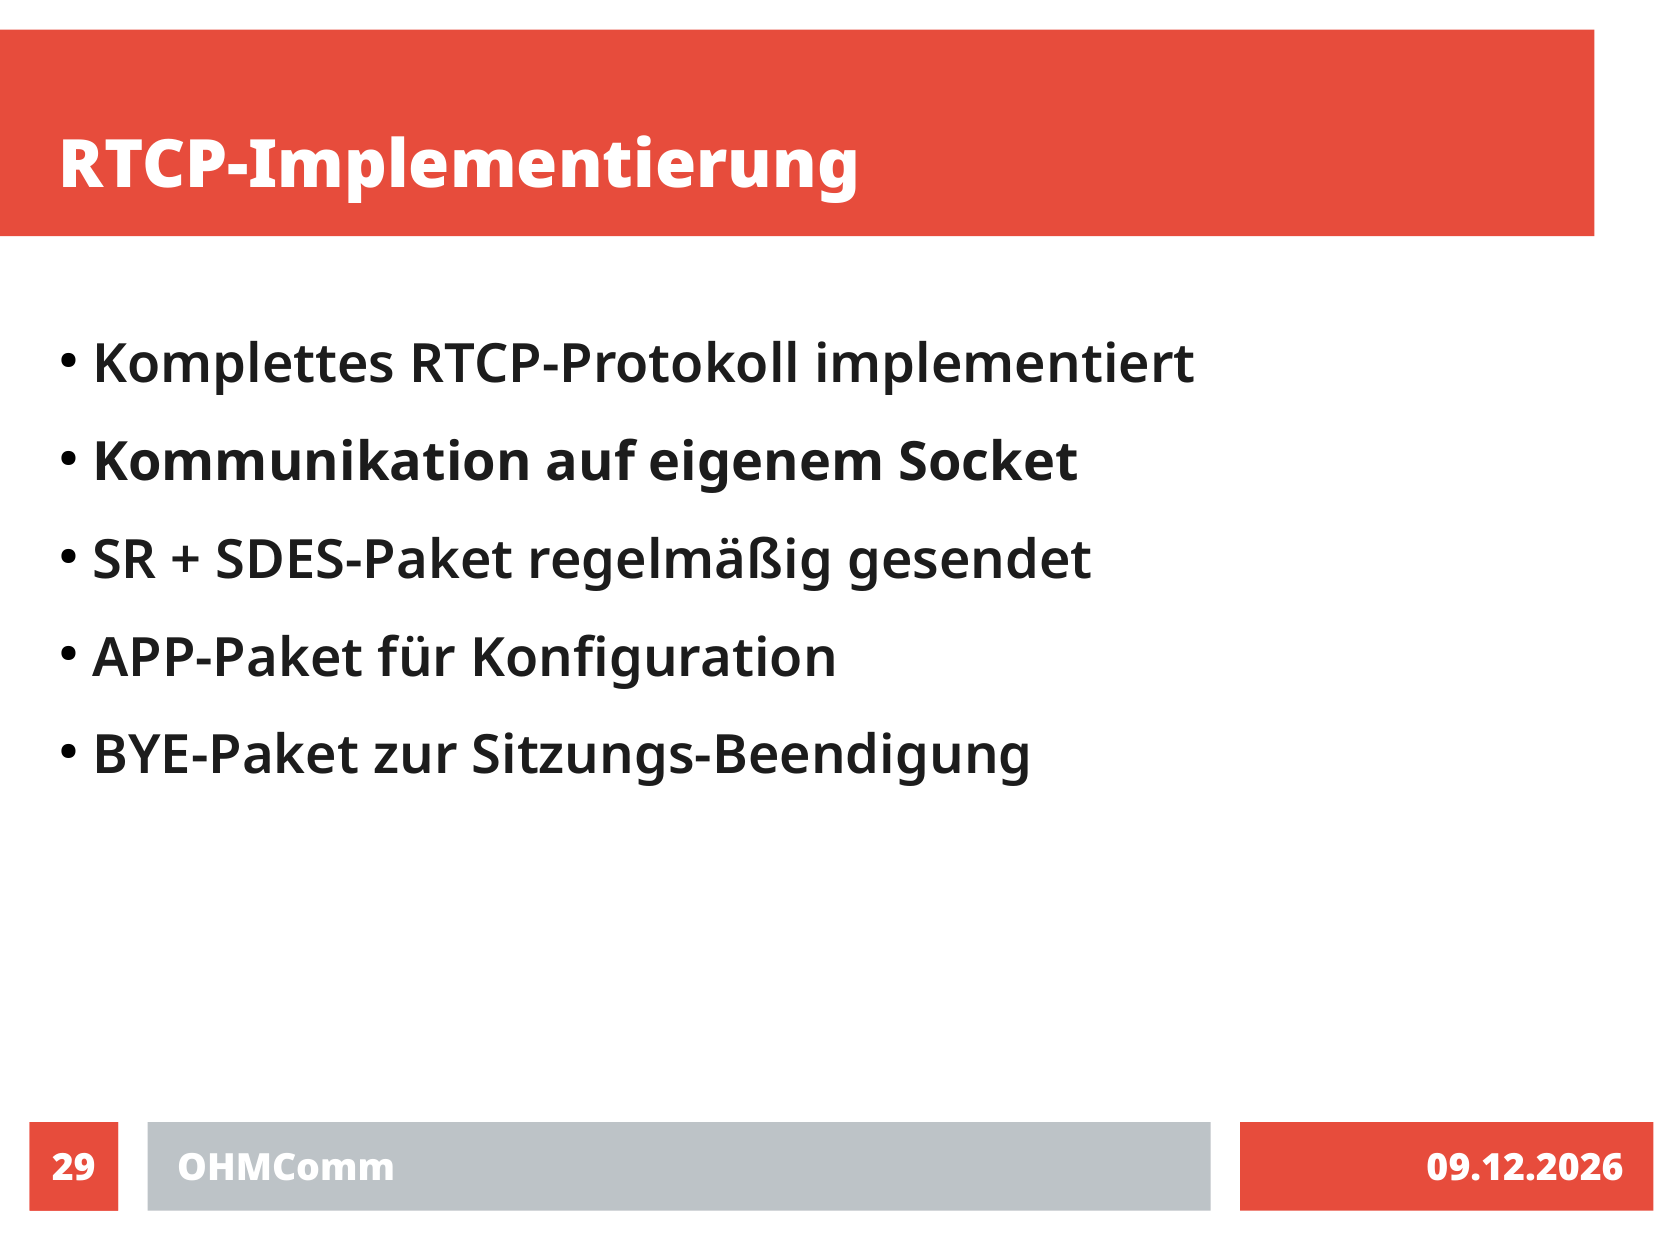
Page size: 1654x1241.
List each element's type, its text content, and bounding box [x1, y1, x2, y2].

list Komplettes RTCP-Protokoll implementiert Kommunikation auf eigenem Socket SR + SDES-Paket regelmäßig gesendet APP-Paket für Konfiguration BYE-Paket zur Sitzungs-Beendigung [59, 324, 1565, 1093]
title RTCP-Implementierung [59, 59, 1595, 207]
